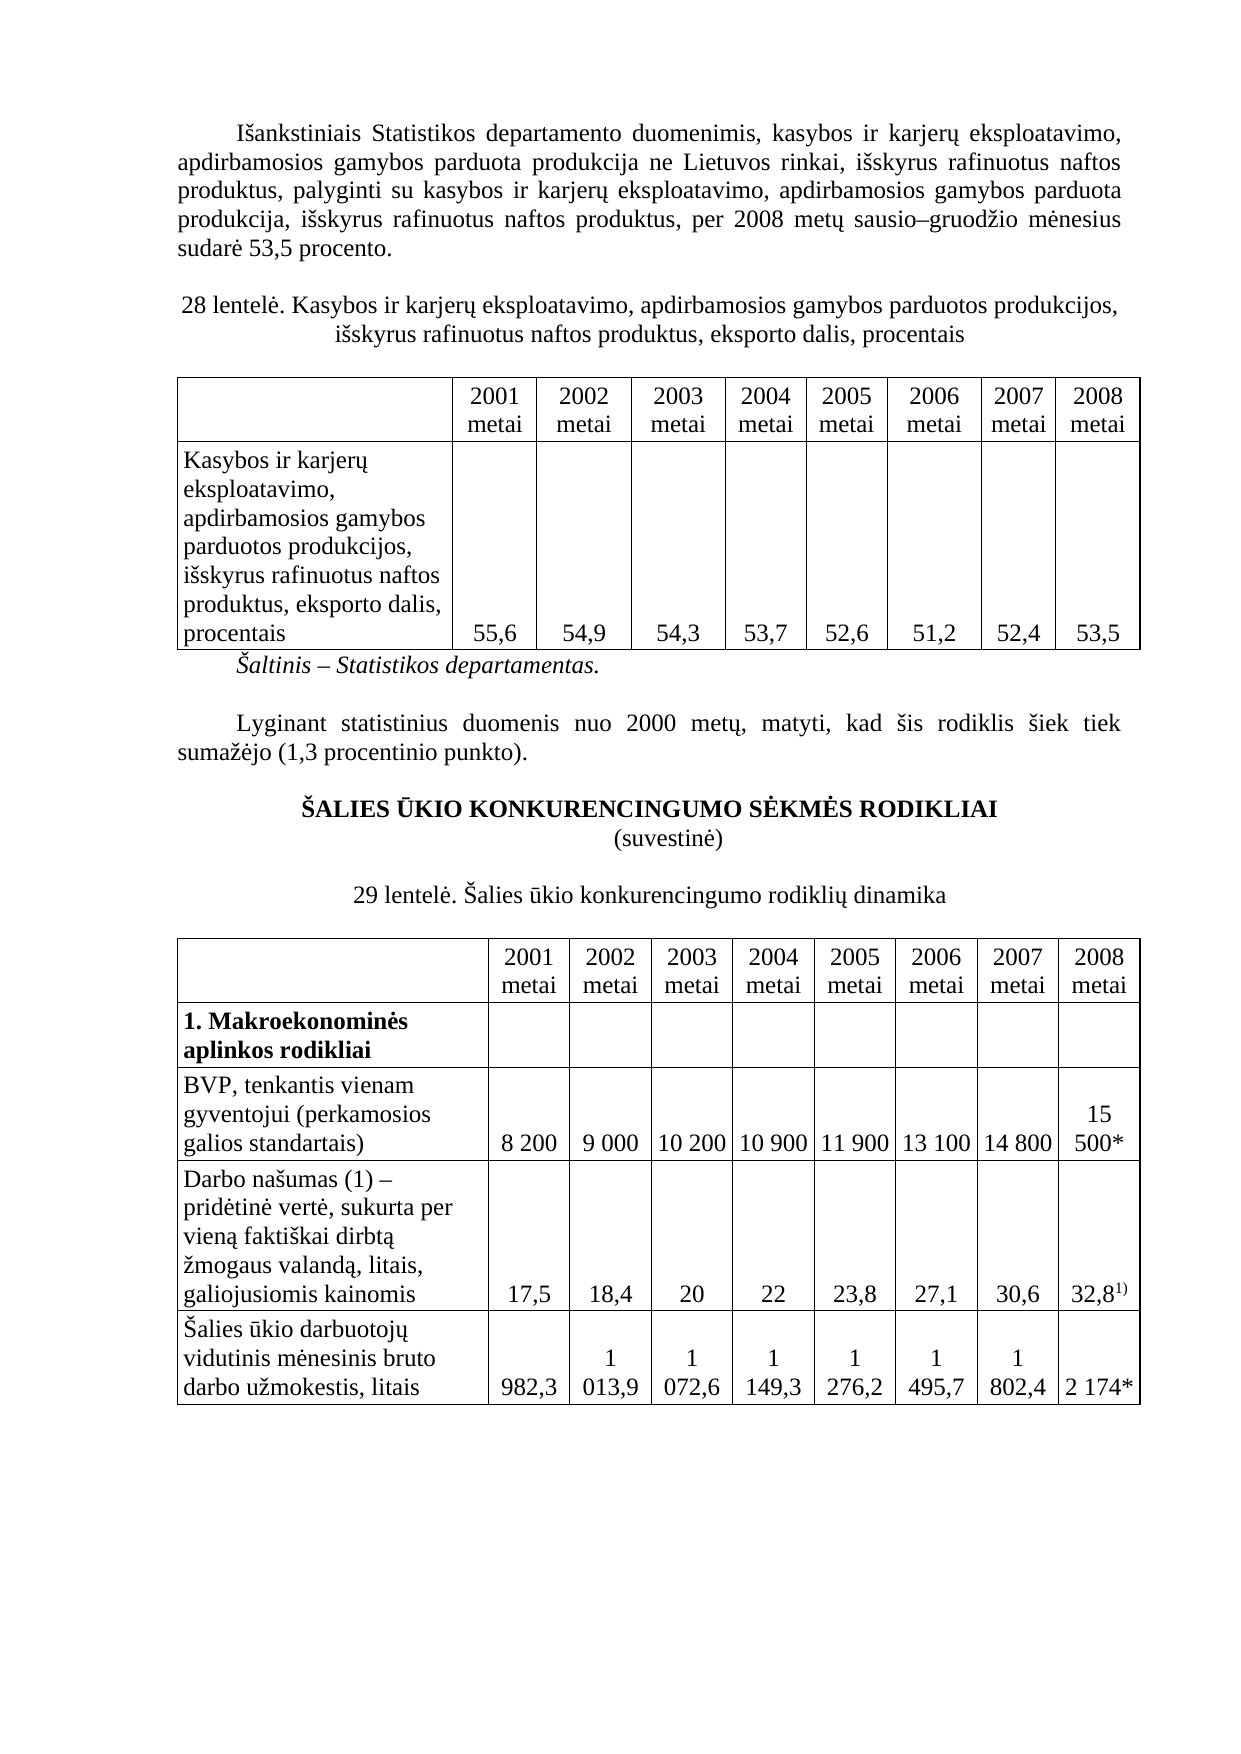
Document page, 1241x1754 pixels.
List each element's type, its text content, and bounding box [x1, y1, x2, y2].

table_header [178, 378, 452, 441]
table_header 2004 metai [726, 378, 806, 441]
table_header 2006 metai [888, 378, 981, 441]
table_cell 17,5 [489, 1161, 569, 1310]
table_cell 30,6 [978, 1161, 1058, 1310]
table_cell Šalies ūkio darbuotojų vidutinis mėnesinis bruto darbo užmokestis, litais [178, 1311, 488, 1403]
table_cell 18,4 [570, 1161, 651, 1310]
table_cell 54,3 [632, 442, 725, 649]
text ŠALIES ŪKIO KONKURENCINGUMO SĖKMĖS RODIKLIAI [177, 794, 1122, 823]
table_cell Darbo našumas (1) – pridėtinė vertė, sukurta per vieną faktiškai dirbtą žmogaus valandą, litais, galiojusiomis kainomis [178, 1161, 488, 1310]
table_cell [733, 1003, 814, 1067]
table_cell [570, 1003, 651, 1067]
table_cell 1 149,3 [733, 1311, 814, 1403]
text 28 lentelė. Kasybos ir karjerų eksploatavimo, apdirbamosios gamybos parduotos produkcijos, išskyrus rafinuotus naftos produktus, eksporto dalis, procentais [177, 291, 1122, 348]
table_cell [652, 1003, 732, 1067]
table_cell BVP, tenkantis vienam gyventojui (perkamosios galios standartais) [178, 1068, 488, 1160]
table_header 2005 metai [807, 378, 887, 441]
table_header 2006 metai [896, 939, 977, 1002]
text 29 lentelė. Šalies ūkio konkurencingumo rodiklių dinamika [177, 880, 1122, 909]
table_cell [978, 1003, 1058, 1067]
table_cell 8 200 [489, 1068, 569, 1160]
table_header 2001 metai [453, 378, 536, 441]
table_cell 1 276,2 [815, 1311, 895, 1403]
table_cell 52,4 [982, 442, 1055, 649]
table_cell 23,8 [815, 1161, 895, 1310]
table_header 2007 metai [982, 378, 1055, 441]
table_header 2003 metai [632, 378, 725, 441]
table_header 2008 metai [1059, 939, 1139, 1002]
table_cell 51,2 [888, 442, 981, 649]
table_header [178, 939, 488, 1002]
table_cell 1 802,4 [978, 1311, 1058, 1403]
text Lyginant statistinius duomenis nuo 2000 metų, matyti, kad šis rodiklis šiek tiek sumažėjo (1,3 procentinio punkto). [177, 708, 1122, 765]
table_cell 11 900 [815, 1068, 895, 1160]
table_cell 52,6 [807, 442, 887, 649]
table_cell 10 900 [733, 1068, 814, 1160]
table_cell 32,81) [1059, 1161, 1139, 1310]
table_cell 27,1 [896, 1161, 977, 1310]
text (suvestinė) [215, 823, 1122, 852]
table_cell 13 100 [896, 1068, 977, 1160]
table_cell 53,5 [1056, 442, 1139, 649]
table_cell 2 174* [1059, 1311, 1139, 1403]
table_header 2004 metai [733, 939, 814, 1002]
table_cell 22 [733, 1161, 814, 1310]
table_cell 53,7 [726, 442, 806, 649]
table_header 2001 metai [489, 939, 569, 1002]
table_cell 982,3 [489, 1311, 569, 1403]
table_cell [489, 1003, 569, 1067]
table_header 2003 metai [652, 939, 732, 1002]
table_cell 9 000 [570, 1068, 651, 1160]
table_header 2002 metai [570, 939, 651, 1002]
table_cell 54,9 [537, 442, 631, 649]
table_cell 1 013,9 [570, 1311, 651, 1403]
table_cell 1 072,6 [652, 1311, 732, 1403]
text Išankstiniais Statistikos departamento duomenimis, kasybos ir karjerų eksploatavimo, apdirbamosios gamybos parduota produkcija ne Lietuvos rinkai, išskyrus rafinuotus naftos produktus, palyginti su kasybos ir karjerų eksploatavimo, apdirbamosios gamybos parduota produkcija, išskyrus rafinuotus naftos produktus, per 2008 metų sausio–gruodžio mėnesius sudarė 53,5 procento. [177, 118, 1122, 262]
table_cell 1 495,7 [896, 1311, 977, 1403]
table_cell 14 800 [978, 1068, 1058, 1160]
table_cell [815, 1003, 895, 1067]
table_cell 10 200 [652, 1068, 732, 1160]
text Šaltinis – Statistikos departamentas. [177, 650, 1122, 679]
table_cell [1059, 1003, 1139, 1067]
table_cell [896, 1003, 977, 1067]
table_cell 1. Makroekonominės aplinkos rodikliai [178, 1003, 488, 1067]
table_header 2002 metai [537, 378, 631, 441]
table_header 2007 metai [978, 939, 1058, 1002]
table_cell 55,6 [453, 442, 536, 649]
table_header 2005 metai [815, 939, 895, 1002]
table_cell Kasybos ir karjerų eksploatavimo, apdirbamosios gamybos parduotos produkcijos, išskyrus rafinuotus naftos produktus, eksporto dalis, procentais [178, 442, 452, 649]
table_cell 15 500* [1059, 1068, 1139, 1160]
table_cell 20 [652, 1161, 732, 1310]
table_header 2008 metai [1056, 378, 1139, 441]
